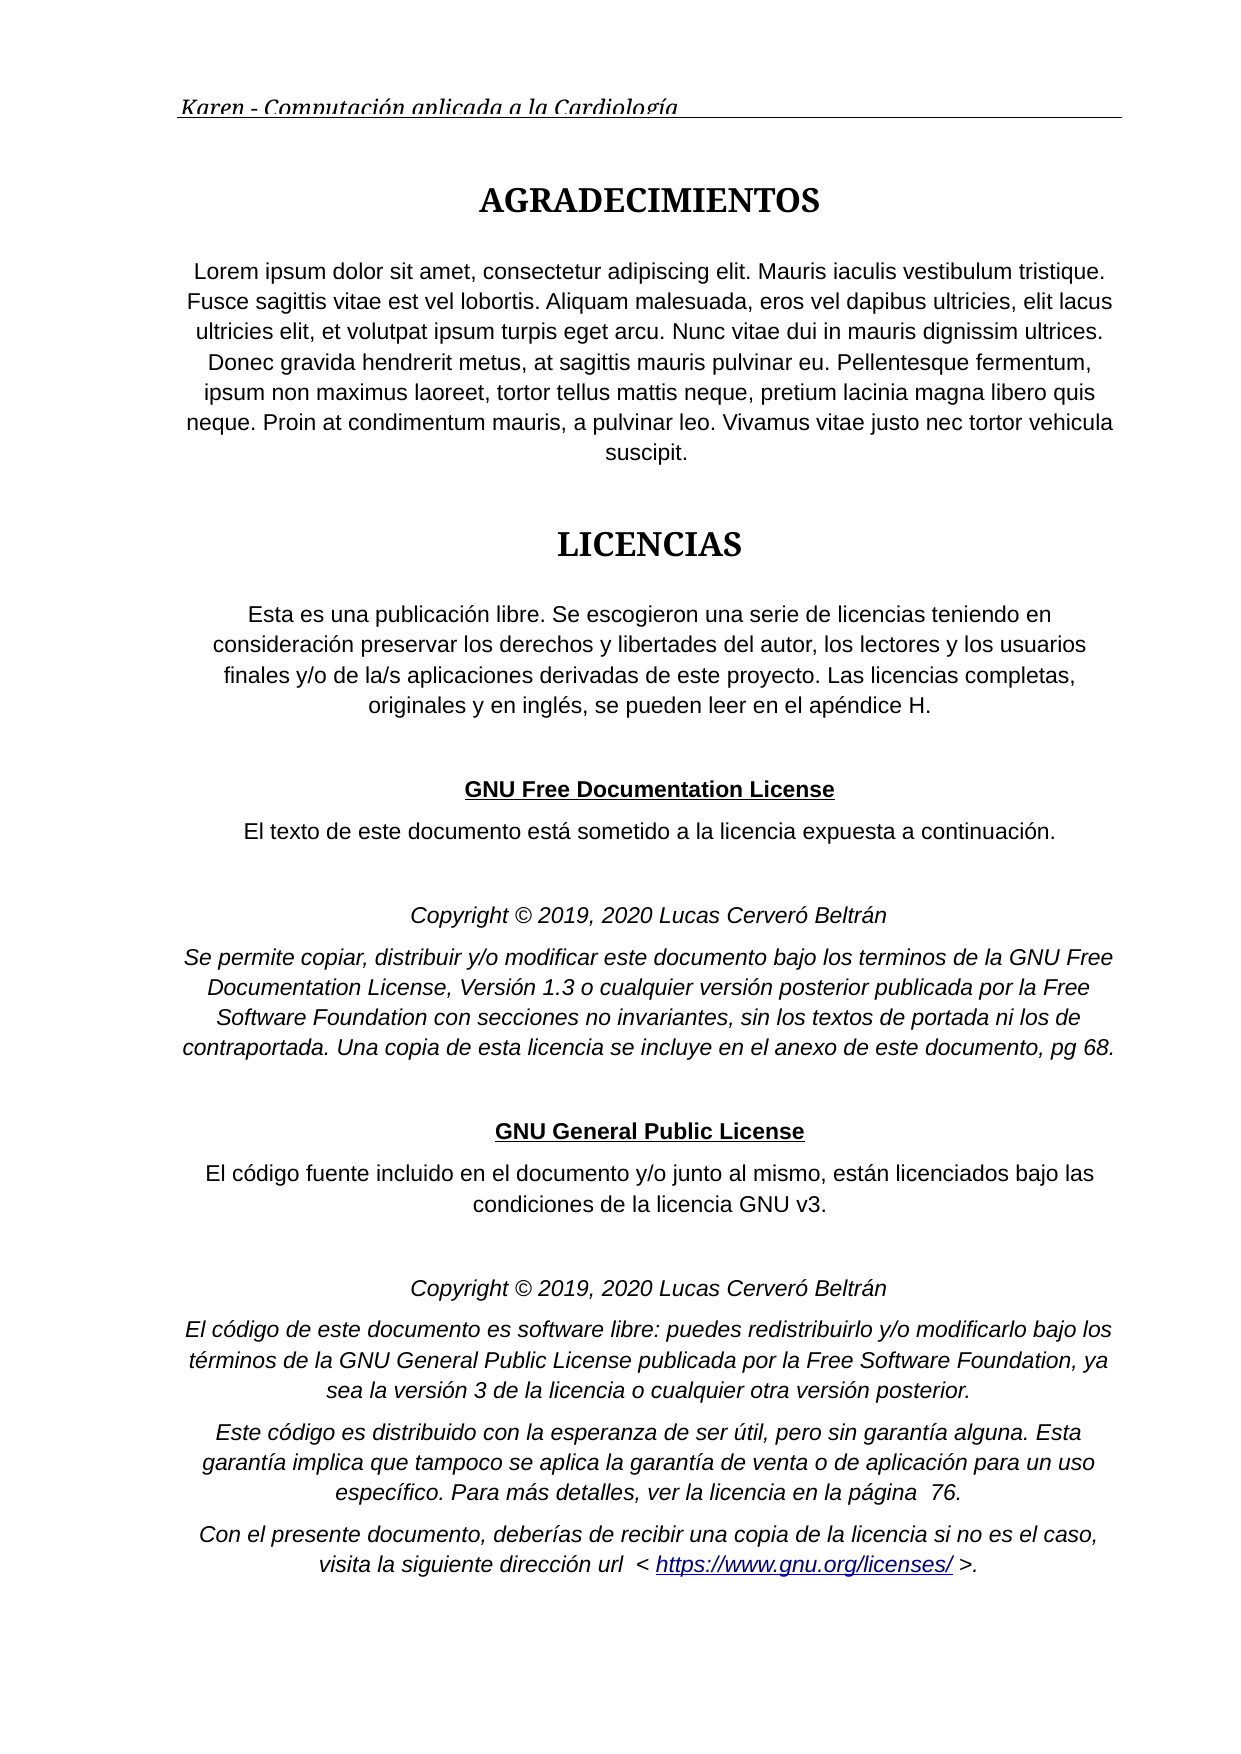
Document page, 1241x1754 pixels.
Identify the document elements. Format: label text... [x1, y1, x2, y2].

text Se permite copiar, distribuir y/o modificar este documento bajo los terminos de la GNU Free Documentation License, Versión 1.3 o cualquier versión posterior publicada por la Free Software Foundation con secciones no invariantes, sin los textos de portada ni los de contraportada. Una copia de esta licencia se incluye en el anexo de este documento, pg 62. [177, 944, 1122, 1061]
text Esta es una publicación libre. Se escogieron una serie de licencias teniendo en consideración preservar los derechos y libertades del autor, los lectores y los usuarios finales y/o de la/s aplicaciones derivadas de este proyecto. Las licencias completas, originales y en inglés, se pueden leer en el apéndice H. [177, 601, 1122, 718]
text GNU General Public License [177, 1118, 1122, 1145]
text El código fuente incluido en el documento y/o junto al mismo, están licenciados bajo las condiciones de la licencia GNU v3. [177, 1160, 1122, 1217]
text licencias [177, 520, 1122, 566]
text Lorem ipsum dolor sit amet, consectetur adipiscing elit. Mauris iaculis vestibulum tristique. Fusce sagittis vitae est vel lobortis. Aliquam malesuada, eros vel dapibus ultricies, elit lacus ultricies elit, et volutpat ipsum turpis eget arcu. Nunc vitae dui in mauris dignissim ultrices. Donec gravida hendrerit metus, at sagittis mauris pulvinar eu. Pellentesque fermentum, ipsum non maximus laoreet, tortor tellus mattis neque, pretium lacinia magna libero quis neque. Proin at condimentum mauris, a pulvinar leo. Vivamus vitae justo nec tortor vehicula suscipit. [177, 258, 1122, 466]
text Copyright © 2019, 2020 Lucas Cerveró Beltrán [177, 1274, 1122, 1301]
text Este código es distribuido con la esperanza de ser útil, pero sin garantía alguna. Esta garantía implica que tampoco se aplica la garantía de venta o de aplicación para un uso específico. Para más detalles, ver la licencia en la página 69. [177, 1419, 1122, 1506]
text AGRADECIMIENTOS [177, 177, 1122, 222]
text El código de este documento es software libre: puedes redistribuirlo y/o modificarlo bajo los términos de la GNU General Public License publicada por la Free Software Foundation, ya sea la versión 3 de la licencia o cualquier otra versión posterior. [177, 1316, 1122, 1403]
text Copyright © 2019, 2020 Lucas Cerveró Beltrán [177, 902, 1122, 928]
text Con el presente documento, deberías de recibir una copia de la licencia si no es el caso, visita la siguiente dirección url < https://www.gnu.org/licenses/ >. [177, 1521, 1122, 1578]
text El texto de este documento está sometido a la licencia expuesta a continuación. [177, 818, 1122, 844]
text GNU Free Documentation License [177, 776, 1122, 802]
